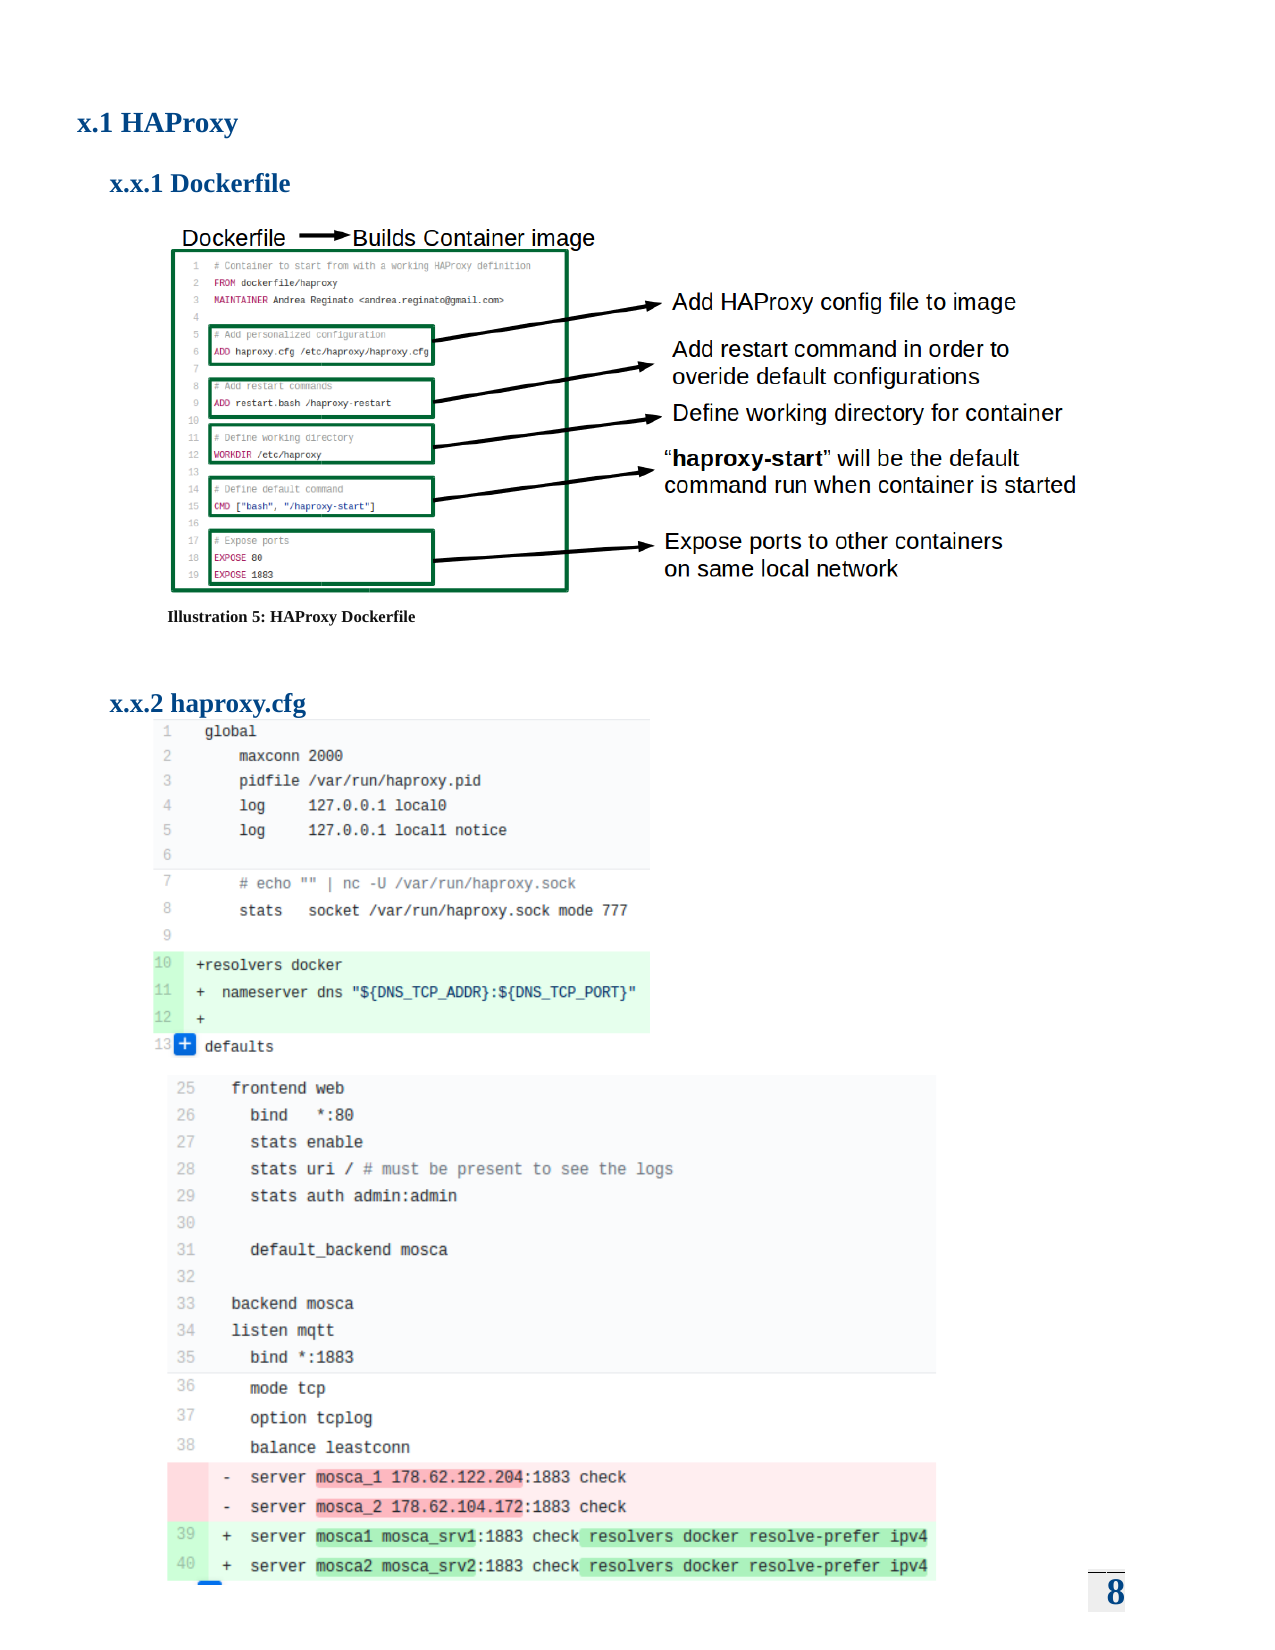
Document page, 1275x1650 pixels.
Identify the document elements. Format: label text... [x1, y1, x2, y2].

subtitle x.x.1 Dockerfile [109, 167, 1125, 198]
text Illustration 5: HAProxy Dockerfile [167, 597, 1152, 626]
picture [153, 719, 650, 1058]
picture [167, 1075, 937, 1585]
picture [167, 221, 1089, 597]
subtitle x.1 HAProxy [74, 105, 1125, 138]
subtitle x.x.2 haproxy.cfg [109, 687, 1125, 718]
